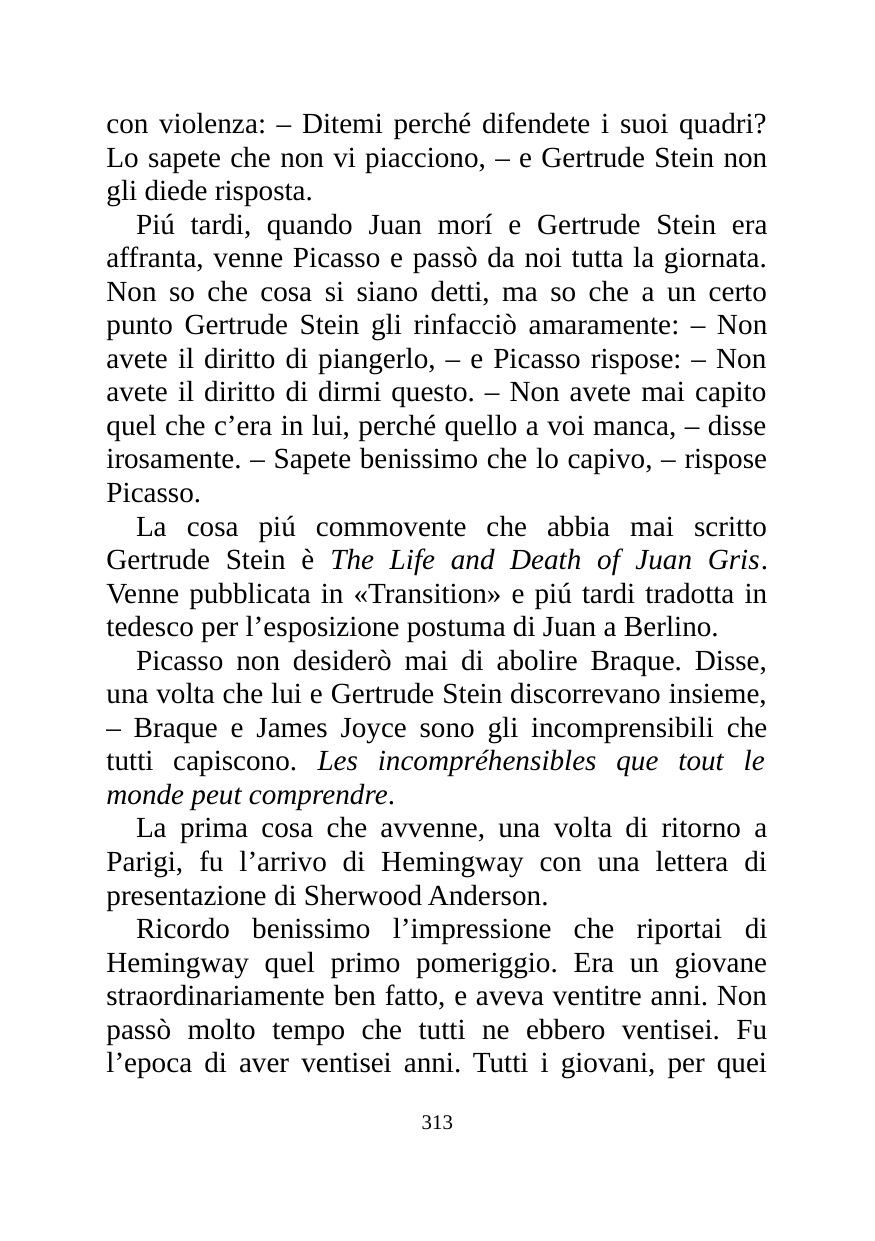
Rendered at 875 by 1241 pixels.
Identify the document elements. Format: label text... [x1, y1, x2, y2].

text Ricordo benissimo l’impressione che riportai di Hemingway quel primo pomeriggio. Era un giovane straordinariamente ben fatto, e aveva ventitre anni. Non passò molto tempo che tutti ne ebbero ventisei. Fu l’epoca di aver ventisei anni. Tutti i giovani, per quei [106, 911, 768, 1079]
text La cosa piú commovente che abbia mai scritto Gertrude Stein è The Life and Death of Juan Gris. Venne pubblicata in «Transition» e piú tardi tradotta in tedesco per l’esposizione postuma di Juan a Berlino. [106, 509, 768, 643]
text Picasso non desiderò mai di abolire Braque. Disse, una volta che lui e Gertrude Stein discorrevano insieme, – Braque e James Joyce sono gli incomprensibili che tutti capiscono. Les incompréhensibles que tout le monde peut comprendre. [106, 643, 768, 811]
text La prima cosa che avvenne, una volta di ritorno a Parigi, fu l’arrivo di Hemingway con una lettera di presentazione di Sherwood Anderson. [106, 811, 768, 911]
text Piú tardi, quando Juan morí e Gertrude Stein era affranta, venne Picasso e passò da noi tutta la giornata. Non so che cosa si siano detti, ma so che a un certo punto Gertrude Stein gli rinfacciò amaramente: – Non avete il diritto di piangerlo, – e Picasso rispose: – Non avete il diritto di dirmi questo. – Non avete mai capito quel che c’era in lui, perché quello a voi manca, – disse irosamente. – Sapete benissimo che lo capivo, – rispose Picasso. [106, 207, 768, 509]
text con violenza: – Ditemi perché difendete i suoi quadri? Lo sapete che non vi piacciono, – e Gertrude Stein non gli diede risposta. [106, 106, 768, 207]
